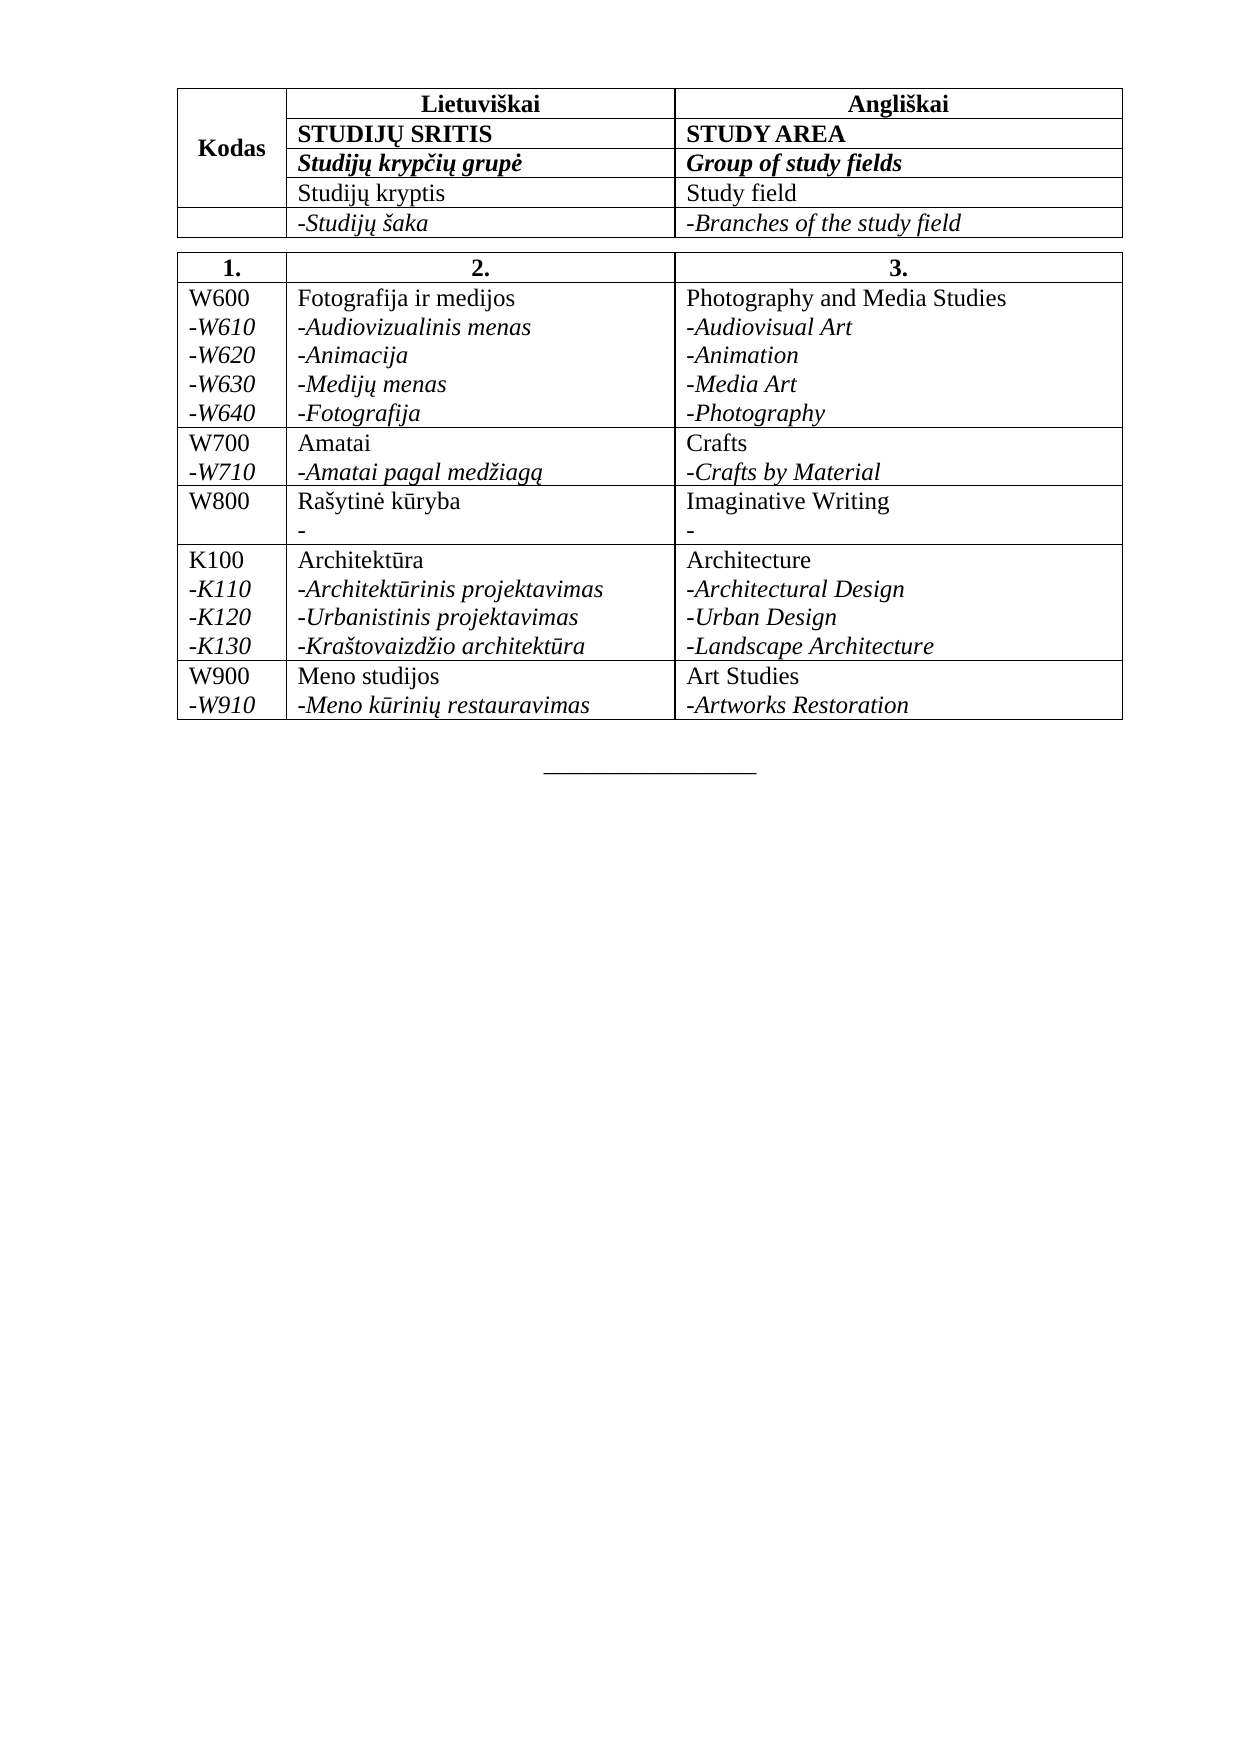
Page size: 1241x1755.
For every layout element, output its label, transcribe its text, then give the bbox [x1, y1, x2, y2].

table_cell -Branches of the study field [676, 208, 1122, 237]
table_cell [177, 238, 286, 252]
table_cell -Studijų šaka [287, 208, 674, 237]
table_cell W900 [178, 661, 286, 690]
table_cell -W610 [178, 312, 286, 341]
table_cell -Urban Design [676, 603, 1122, 631]
table_cell 2. [287, 253, 674, 282]
table_cell -Animacija [287, 341, 674, 369]
table_cell Rašytinė kūryba [287, 486, 674, 515]
table_cell -Media Art [676, 369, 1122, 398]
table_cell -W640 [178, 398, 286, 427]
table_cell [286, 238, 675, 252]
table_cell [675, 238, 1122, 252]
table_cell -W710 [178, 457, 286, 485]
table_cell -Photography [676, 398, 1122, 427]
table_cell -Amatai pagal medžiagą [287, 457, 674, 485]
table_cell - [676, 515, 1122, 544]
table_cell STUDIJŲ SRITIS [287, 119, 674, 147]
table_cell Photography and Media Studies [676, 283, 1122, 312]
table_cell [178, 515, 286, 544]
table_cell -Animation [676, 341, 1122, 369]
table_cell -Kraštovaizdžio architektūra [287, 631, 674, 660]
table_cell -Landscape Architecture [676, 631, 1122, 660]
text _________________ [177, 748, 1122, 777]
table_cell W800 [178, 486, 286, 515]
table_cell -Artworks Restoration [676, 690, 1122, 718]
table_cell -W620 [178, 341, 286, 369]
table_cell Studijų krypčių grupė [287, 149, 674, 177]
table_cell -W630 [178, 369, 286, 398]
table_cell [178, 208, 286, 237]
table_cell W700 [178, 428, 286, 457]
table_cell Architecture [676, 545, 1122, 574]
table_header Angliškai [676, 89, 1122, 118]
table_cell Meno studijos [287, 661, 674, 690]
table_cell Studijų kryptis [287, 178, 674, 207]
table_cell W600 [178, 283, 286, 312]
table_cell STUDY AREA [676, 119, 1122, 147]
table_cell -Urbanistinis projektavimas [287, 603, 674, 631]
table_cell -Audiovisual Art [676, 312, 1122, 341]
table_cell -Audiovizualinis menas [287, 312, 674, 341]
table_cell Imaginative Writing [676, 486, 1122, 515]
table_cell K100 [178, 545, 286, 574]
table_cell -Fotografija [287, 398, 674, 427]
table_cell Study field [676, 178, 1122, 207]
table_cell 3. [676, 253, 1122, 282]
table_cell -Medijų menas [287, 369, 674, 398]
table_cell 1. [178, 253, 286, 282]
table_cell Art Studies [676, 661, 1122, 690]
table_cell -Architektūrinis projektavimas [287, 574, 674, 602]
table_header Kodas [178, 89, 286, 207]
table_cell Group of study fields [676, 149, 1122, 177]
table_header Lietuviškai [287, 89, 674, 118]
table_cell Fotografija ir medijos [287, 283, 674, 312]
table_cell -Crafts by Material [676, 457, 1122, 485]
table_cell -K120 [178, 603, 286, 631]
table_cell Amatai [287, 428, 674, 457]
table_cell - [287, 515, 674, 544]
table_cell Architektūra [287, 545, 674, 574]
table_cell -K130 [178, 631, 286, 660]
table_cell -W910 [178, 690, 286, 718]
table_cell Crafts [676, 428, 1122, 457]
table_cell -Meno kūrinių restauravimas [287, 690, 674, 718]
table_cell -Architectural Design [676, 574, 1122, 602]
table_cell -K110 [178, 574, 286, 602]
